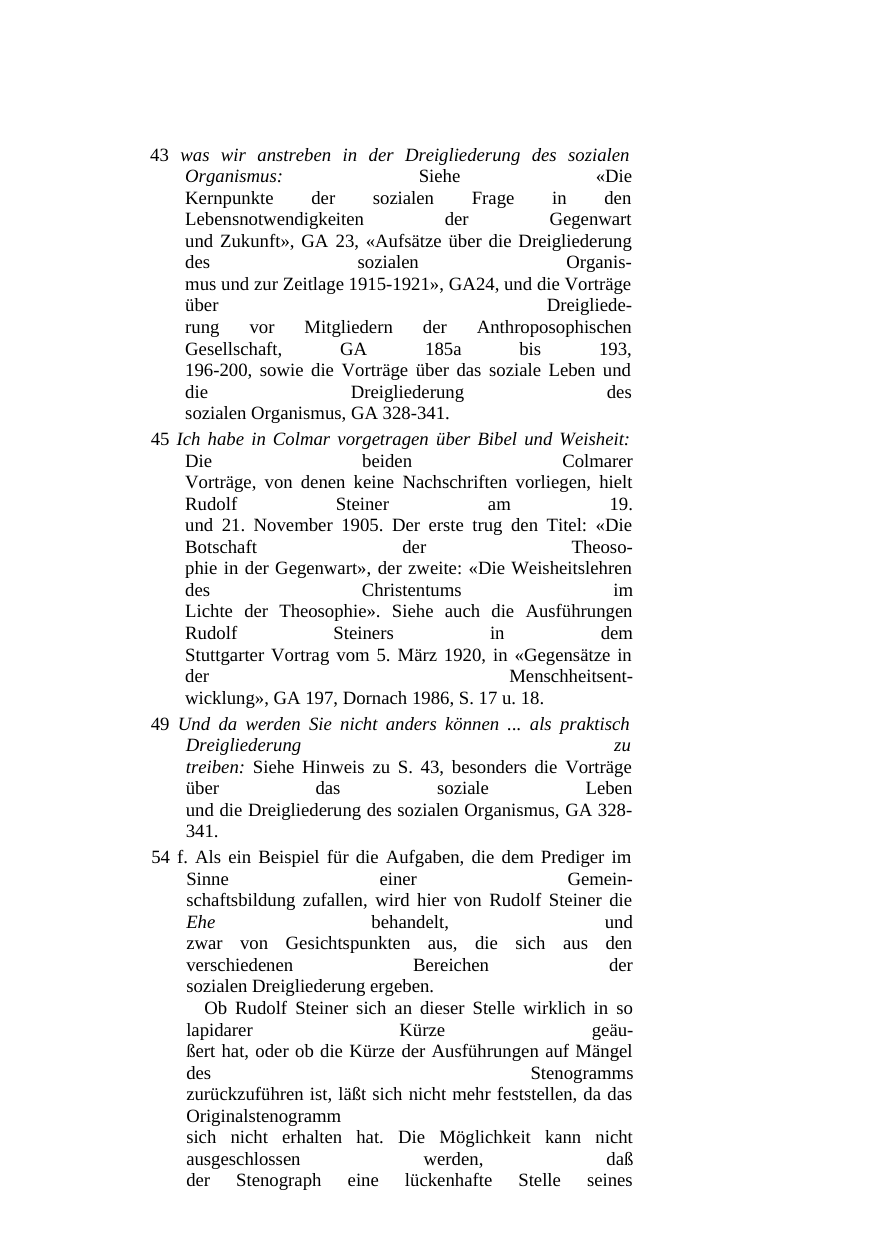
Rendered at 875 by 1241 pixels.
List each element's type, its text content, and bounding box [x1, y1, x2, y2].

text 49 Und da werden Sie nicht anders können ... als praktisch Dreigliederung zu treiben: Siehe Hinweis zu S. 43, besonders die Vorträge über das soziale Leben und die Dreigliederung des sozialen Organismus, GA 328-341. [151, 712, 632, 842]
text 45 Ich habe in Colmar vorgetragen über Bibel und Weisheit: Die beiden Colmarer Vorträge, von denen keine Nachschriften vorliegen, hielt Rudolf Steiner am 19. und 21. November 1905. Der erste trug den Titel: «Die Botschaft der Theoso- phie in der Gegenwart», der zweite: «Die Weisheitslehren des Christentums im Lichte der Theosophie». Siehe auch die Ausführungen Rudolf Steiners in dem Stuttgarter Vortrag vom 5. März 1920, in «Gegensätze in der Menschheitsent- wicklung», GA 197, Dornach 1986, S. 17 u. 18. [151, 428, 633, 708]
text 54 f. Als ein Beispiel für die Aufgaben, die dem Prediger im Sinne einer Gemein- schaftsbildung zufallen, wird hier von Rudolf Steiner die Ehe behandelt, und zwar von Gesichtspunkten aus, die sich aus den verschiedenen Bereichen der sozialen Dreigliederung ergeben. [151, 846, 633, 997]
text Ob Rudolf Steiner sich an dieser Stelle wirklich in so lapidarer Kürze geäu- ßert hat, oder ob die Kürze der Ausführungen auf Mängel des Stenogramms zurückzuführen ist, läßt sich nicht mehr feststellen, da das Originalstenogramm sich nicht erhalten hat. Die Möglichkeit kann nicht ausgeschlossen werden, daß der Stenograph eine lückenhafte Stelle seines [186, 997, 633, 1191]
text 43 was wir anstreben in der Dreigliederung des sozialen Organismus: Siehe «Die Kernpunkte der sozialen Frage in den Lebensnotwendigkeiten der Gegenwart und Zukunft», GA 23, «Aufsätze über die Dreigliederung des sozialen Organis- mus und zur Zeitlage 1915-1921», GA24, und die Vorträge über Dreigliede- rung vor Mitgliedern der Anthroposophischen Gesellschaft, GA 185a bis 193, 196-200, sowie die Vorträge über das soziale Leben und die Dreigliederung des sozialen Organismus, GA 328-341. [150, 143, 632, 424]
